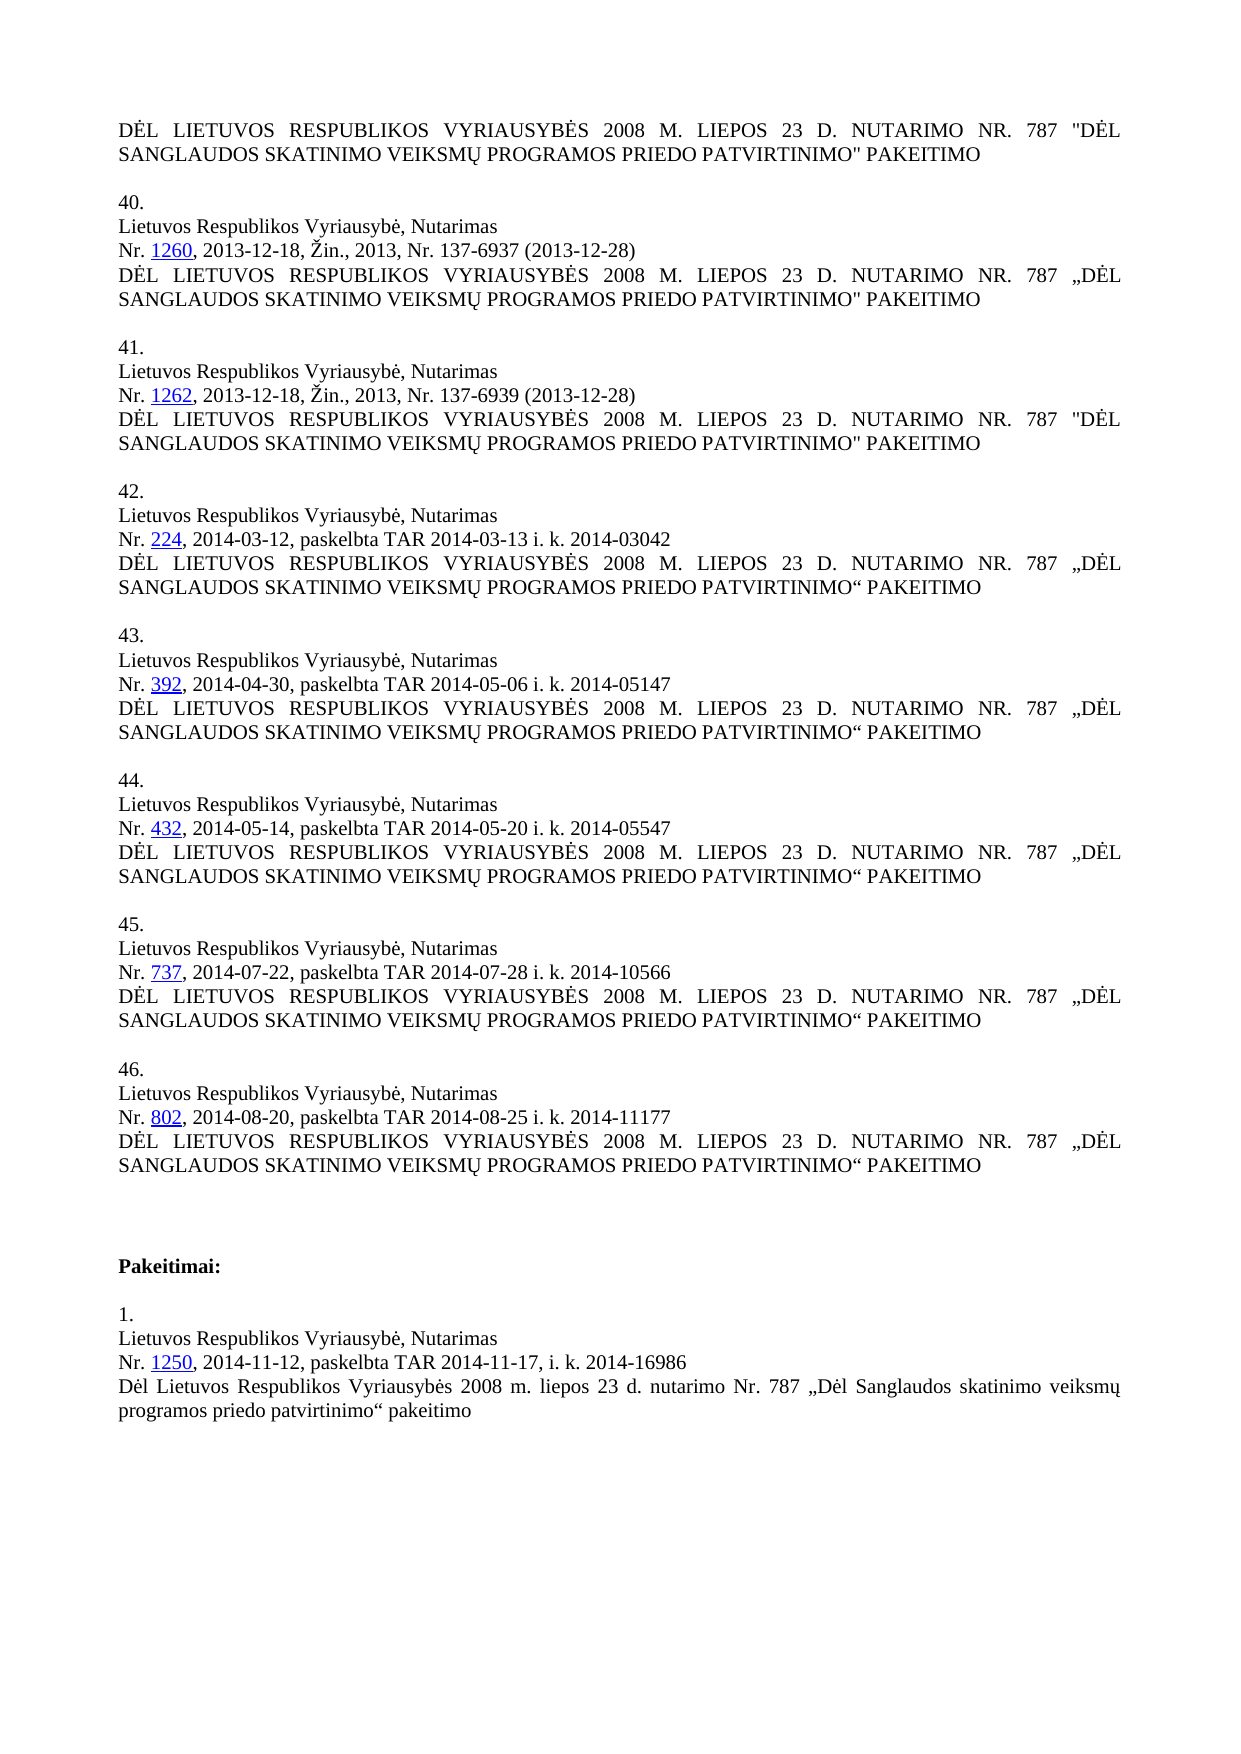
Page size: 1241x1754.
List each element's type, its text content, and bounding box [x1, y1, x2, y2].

text DĖL LIETUVOS RESPUBLIKOS VYRIAUSYBĖS 2008 M. LIEPOS 23 D. NUTARIMO NR. 787 „DĖL SANGLAUDOS SKATINIMO VEIKSMŲ PROGRAMOS PRIEDO PATVIRTINIMO“ PAKEITIMO [118, 984, 1122, 1032]
text DĖL LIETUVOS RESPUBLIKOS VYRIAUSYBĖS 2008 M. LIEPOS 23 D. NUTARIMO NR. 787 „DĖL SANGLAUDOS SKATINIMO VEIKSMŲ PROGRAMOS PRIEDO PATVIRTINIMO“ PAKEITIMO [118, 551, 1122, 599]
text Nr. 1250, 2014-11-12, paskelbta TAR 2014-11-17, i. k. 2014-16986 [118, 1350, 1122, 1374]
text 43. [118, 623, 1122, 647]
text 45. [118, 912, 1122, 936]
text Nr. 392, 2014-04-30, paskelbta TAR 2014-05-06 i. k. 2014-05147 [118, 672, 1122, 696]
text Lietuvos Respublikos Vyriausybė, Nutarimas [118, 792, 1122, 816]
text Nr. 1260, 2013-12-18, Žin., 2013, Nr. 137-6937 (2013-12-28) [118, 238, 1122, 262]
text Nr. 1262, 2013-12-18, Žin., 2013, Nr. 137-6939 (2013-12-28) [118, 383, 1122, 407]
text 44. [118, 768, 1122, 792]
text DĖL LIETUVOS RESPUBLIKOS VYRIAUSYBĖS 2008 M. LIEPOS 23 D. NUTARIMO NR. 787 „DĖL SANGLAUDOS SKATINIMO VEIKSMŲ PROGRAMOS PRIEDO PATVIRTINIMO“ PAKEITIMO [118, 696, 1122, 744]
text 46. [118, 1057, 1122, 1081]
text Lietuvos Respublikos Vyriausybė, Nutarimas [118, 214, 1122, 238]
text Lietuvos Respublikos Vyriausybė, Nutarimas [118, 1326, 1122, 1350]
text Lietuvos Respublikos Vyriausybė, Nutarimas [118, 936, 1122, 960]
text Lietuvos Respublikos Vyriausybė, Nutarimas [118, 503, 1122, 527]
text 1. [118, 1302, 1122, 1326]
text Nr. 224, 2014-03-12, paskelbta TAR 2014-03-13 i. k. 2014-03042 [118, 527, 1122, 551]
text Pakeitimai: [118, 1254, 1122, 1278]
text Dėl Lietuvos Respublikos Vyriausybės 2008 m. liepos 23 d. nutarimo Nr. 787 „Dėl Sanglaudos skatinimo veiksmų programos priedo patvirtinimo“ pakeitimo [118, 1374, 1122, 1422]
text DĖL LIETUVOS RESPUBLIKOS VYRIAUSYBĖS 2008 M. LIEPOS 23 D. NUTARIMO NR. 787 "DĖL SANGLAUDOS SKATINIMO VEIKSMŲ PROGRAMOS PRIEDO PATVIRTINIMO" PAKEITIMO [118, 407, 1122, 455]
text Lietuvos Respublikos Vyriausybė, Nutarimas [118, 1081, 1122, 1105]
text Nr. 737, 2014-07-22, paskelbta TAR 2014-07-28 i. k. 2014-10566 [118, 960, 1122, 984]
text DĖL LIETUVOS RESPUBLIKOS VYRIAUSYBĖS 2008 M. LIEPOS 23 D. NUTARIMO NR. 787 „DĖL SANGLAUDOS SKATINIMO VEIKSMŲ PROGRAMOS PRIEDO PATVIRTINIMO“ PAKEITIMO [118, 1129, 1122, 1177]
text Nr. 432, 2014-05-14, paskelbta TAR 2014-05-20 i. k. 2014-05547 [118, 816, 1122, 840]
text DĖL LIETUVOS RESPUBLIKOS VYRIAUSYBĖS 2008 M. LIEPOS 23 D. NUTARIMO NR. 787 „DĖL SANGLAUDOS SKATINIMO VEIKSMŲ PROGRAMOS PRIEDO PATVIRTINIMO" PAKEITIMO [118, 262, 1122, 311]
text DĖL LIETUVOS RESPUBLIKOS VYRIAUSYBĖS 2008 M. LIEPOS 23 D. NUTARIMO NR. 787 „DĖL SANGLAUDOS SKATINIMO VEIKSMŲ PROGRAMOS PRIEDO PATVIRTINIMO“ PAKEITIMO [118, 840, 1122, 888]
text 42. [118, 479, 1122, 503]
text Lietuvos Respublikos Vyriausybė, Nutarimas [118, 647, 1122, 672]
text 41. [118, 335, 1122, 359]
text Lietuvos Respublikos Vyriausybė, Nutarimas [118, 359, 1122, 383]
text Nr. 802, 2014-08-20, paskelbta TAR 2014-08-25 i. k. 2014-11177 [118, 1105, 1122, 1129]
text 40. [118, 190, 1122, 214]
text DĖL LIETUVOS RESPUBLIKOS VYRIAUSYBĖS 2008 M. LIEPOS 23 D. NUTARIMO NR. 787 "DĖL SANGLAUDOS SKATINIMO VEIKSMŲ PROGRAMOS PRIEDO PATVIRTINIMO" PAKEITIMO [118, 118, 1122, 166]
